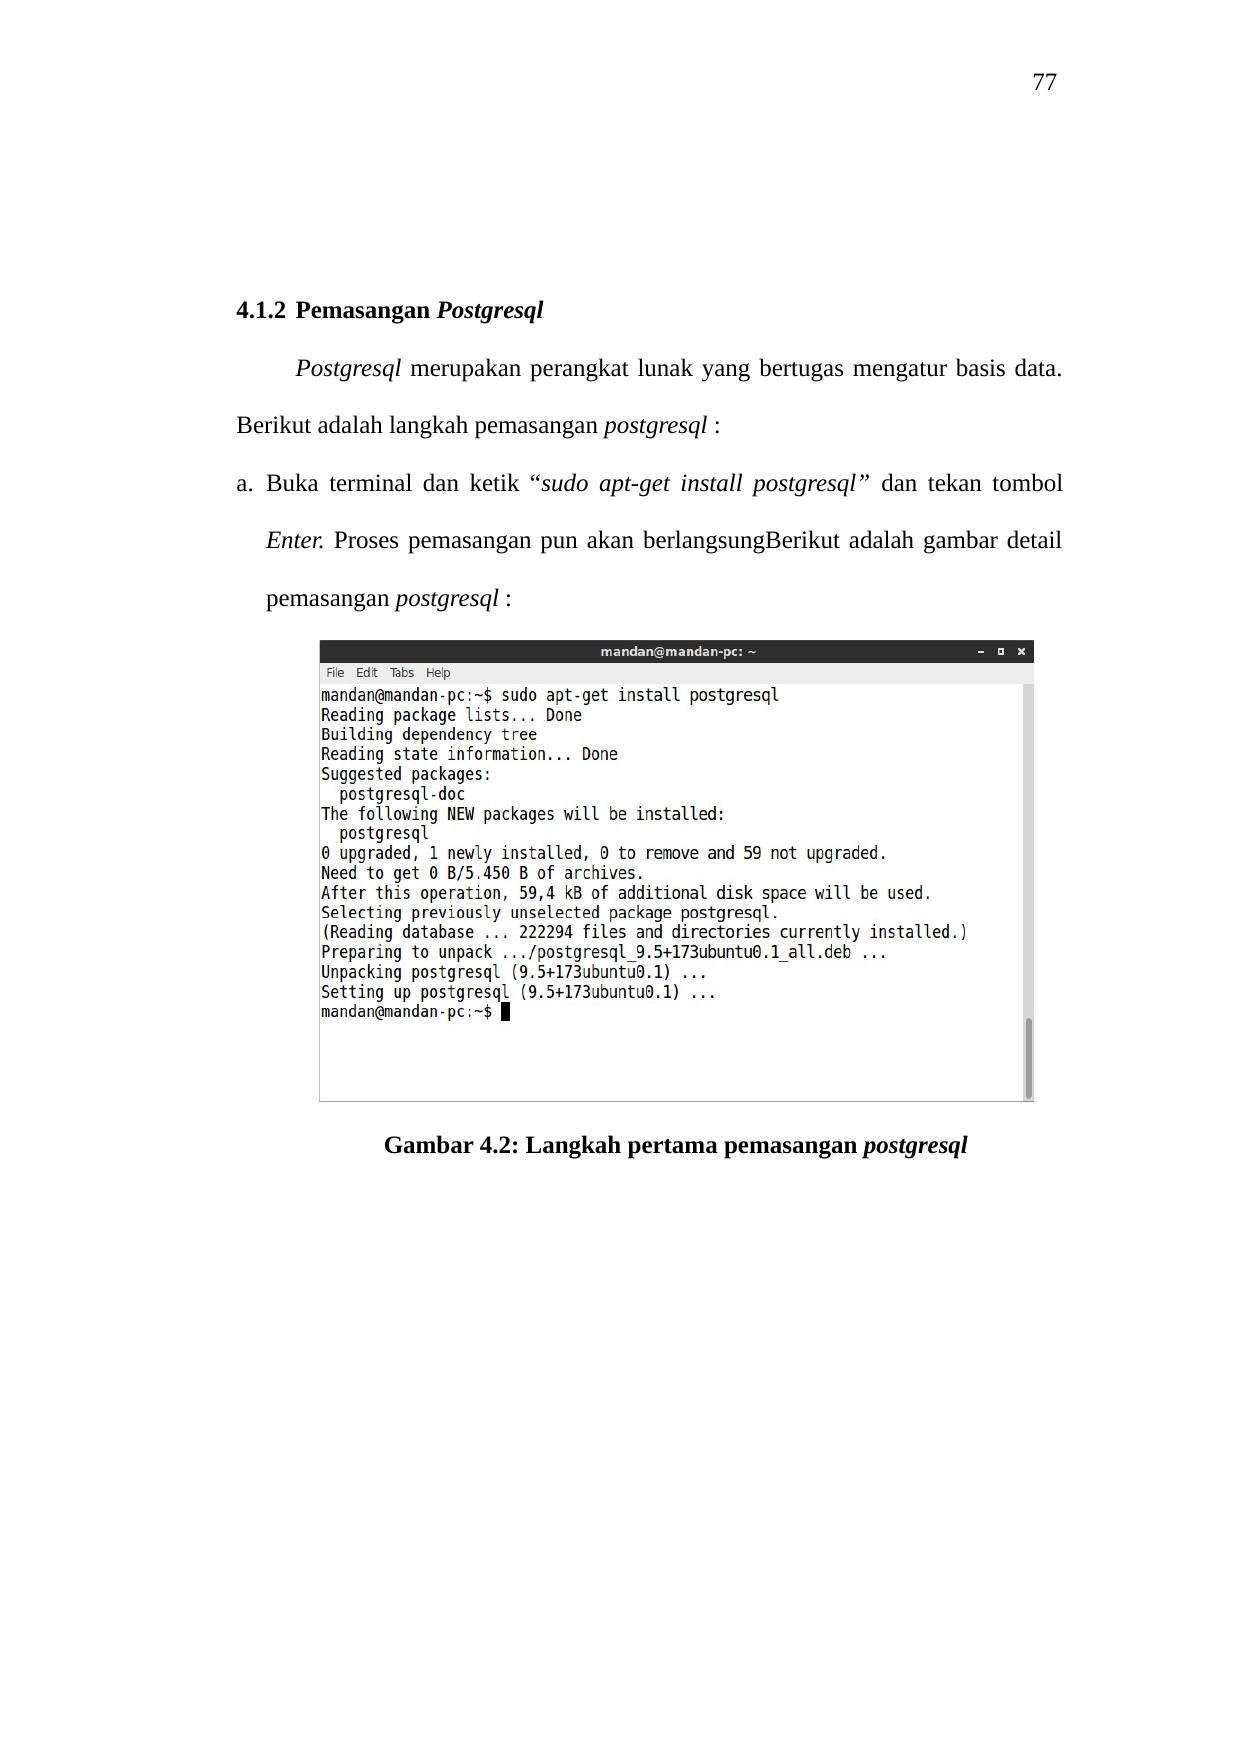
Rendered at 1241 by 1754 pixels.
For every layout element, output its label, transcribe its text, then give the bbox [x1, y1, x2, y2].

text Gambar 4.2: Langkah pertama pemasangan postgresql [319, 1102, 1034, 1159]
subtitle 4.1.2 Pemasangan Postgresql [236, 295, 1063, 324]
text Postgresql merupakan perangkat lunak yang bertugas mengatur basis data. Berikut adalah langkah pemasangan postgresql : [236, 353, 1063, 439]
picture [319, 640, 1034, 1102]
list Buka terminal dan ketik “sudo apt-get install postgresql” dan tekan tombol Enter. Proses pemasangan pun akan berlangsungBerikut adalah gambar detail pemasangan postgresql : [236, 468, 1063, 612]
